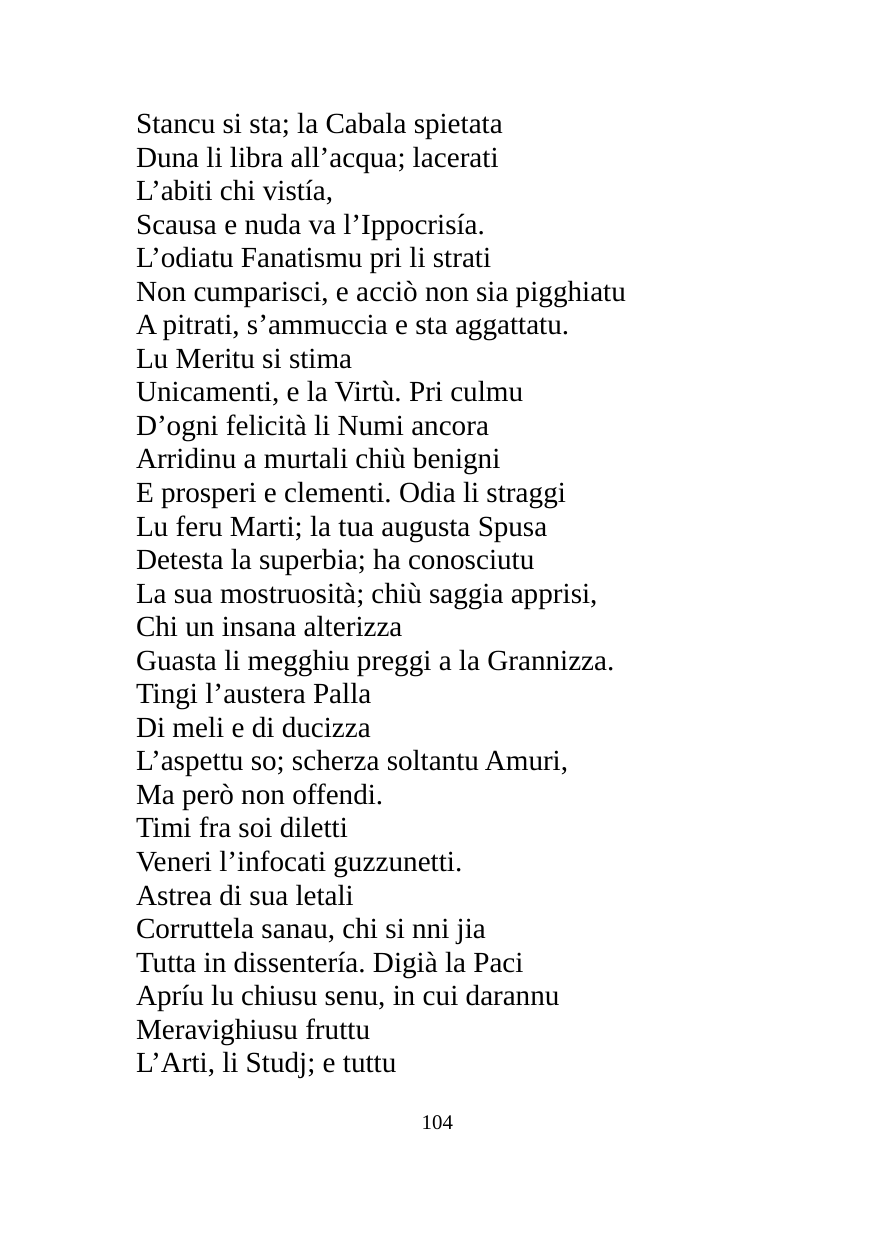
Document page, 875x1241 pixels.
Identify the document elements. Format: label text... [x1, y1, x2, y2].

text Stancu si sta; la Cabala spietata Duna li libra all’acqua; lacerati L’abiti chi vistía, Scausa e nuda va l’Ippocrisía. L’odiatu Fanatismu pri li strati Non cumparisci, e acciò non sia pigghiatu A pitrati, s’ammuccia e sta aggattatu. Lu Meritu si stima Unicamenti, e la Virtù. Pri culmu D’ogni felicità li Numi ancora Arridinu a murtali chiù benigni E prosperi e clementi. Odia li straggi Lu feru Marti; la tua augusta Spusa Detesta la superbia; ha conosciutu La sua mostruosità; chiù saggia apprisi, Chi un insana alterizza Guasta li megghiu preggi a la Grannizza. Tingi l’austera Palla Di meli e di ducizza L’aspettu so; scherza soltantu Amuri, Ma però non offendi. Timi fra soi diletti Veneri l’infocati guzzunetti. Astrea di sua letali Corruttela sanau, chi si nni jia Tutta in dissentería. Digià la Paci Apríu lu chiusu senu, in cui darannu Meravighiusu fruttu L’Arti, li Studj; e tuttu [106, 106, 768, 1079]
